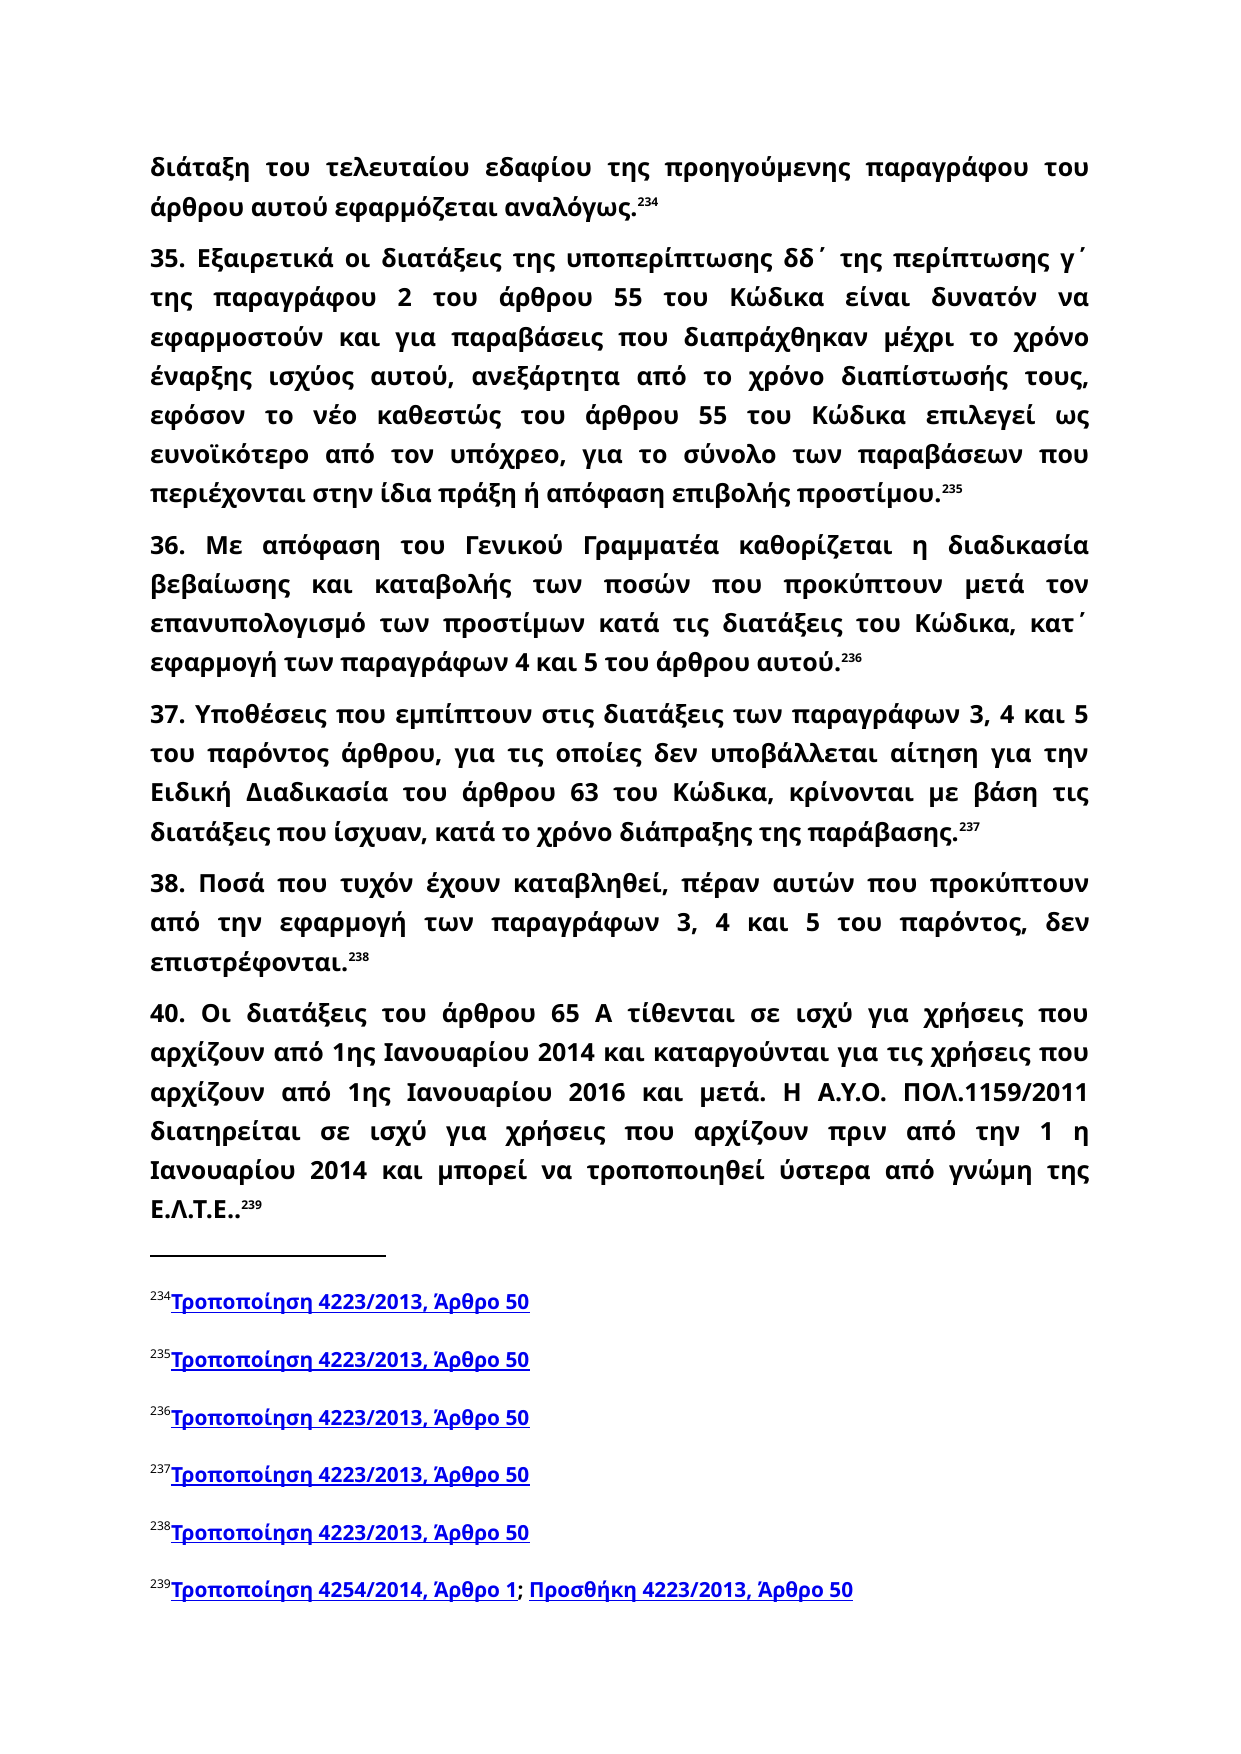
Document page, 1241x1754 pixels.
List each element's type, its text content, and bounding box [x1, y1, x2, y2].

text 40. Οι διατάξεις του άρθρου 65 Α τίθενται σε ισχύ για χρήσεις που αρχίζουν από 1ης Ιανουαρίου 2014 και καταργούνται για τις χρήσεις που αρχίζουν από 1ης Ιανουαρίου 2016 και μετά. Η Α.Υ.Ο. ΠΟΛ.1159/2011 διατηρείται σε ισχύ για χρήσεις που αρχίζουν πριν από την 1 η Ιανουαρίου 2014 και μπορεί να τροποποιηθεί ύστερα από γνώμη της Ε.Λ.Τ.Ε.. [150, 996, 1090, 1226]
text 35. Εξαιρετικά οι διατάξεις της υποπερίπτωσης δδ΄ της περίπτωσης γ΄ της παραγράφου 2 του άρθρου 55 του Κώδικα είναι δυνατόν να εφαρμοστούν και για παραβάσεις που διαπράχθηκαν μέχρι το χρόνο έναρξης ισχύος αυτού, ανεξάρτητα από το χρόνο διαπίστωσής τους, εφόσον το νέο καθεστώς του άρθρου 55 του Κώδικα επιλεγεί ως ευνοϊκότερο από τον υπόχρεο, για το σύνολο των παραβάσεων που περιέχονται στην ίδια πράξη ή απόφαση επιβολής προστίμου. [150, 241, 1090, 510]
text Τροποποίηση 4223/2013, Άρθρο 50 [150, 1287, 1090, 1316]
text 36. Με απόφαση του Γενικού Γραμματέα καθορίζεται η διαδικασία βεβαίωσης και καταβολής των ποσών που προκύπτουν μετά τον επανυπολογισμό των προστίμων κατά τις διατάξεις του Κώδικα, κατ΄ εφαρμογή των παραγράφων 4 και 5 του άρθρου αυτού. [150, 527, 1090, 679]
text διάταξη του τελευταίου εδαφίου της προηγούμενης παραγράφου του άρθρου αυτού εφαρμόζεται αναλόγως. [150, 150, 1090, 223]
text Τροποποίηση 4223/2013, Άρθρο 50 [150, 1518, 1090, 1546]
text Τροποποίηση 4223/2013, Άρθρο 50 [150, 1403, 1090, 1431]
text Τροποποίηση 4223/2013, Άρθρο 50 [150, 1345, 1090, 1373]
text Τροποποίηση 4254/2014, Άρθρο 1; Προσθήκη 4223/2013, Άρθρο 50 [150, 1576, 1090, 1604]
text 37. Υποθέσεις που εμπίπτουν στις διατάξεις των παραγράφων 3, 4 και 5 του παρόντος άρθρου, για τις οποίες δεν υποβάλλεται αίτηση για την Ειδική Διαδικασία του άρθρου 63 του Κώδικα, κρίνονται με βάση τις διατάξεις που ίσχυαν, κατά το χρόνο διάπραξης της παράβασης. [150, 697, 1090, 848]
text 38. Ποσά που τυχόν έχουν καταβληθεί, πέραν αυτών που προκύπτουν από την εφαρμογή των παραγράφων 3, 4 και 5 του παρόντος, δεν επιστρέφονται. [150, 866, 1090, 978]
text Τροποποίηση 4223/2013, Άρθρο 50 [150, 1460, 1090, 1489]
